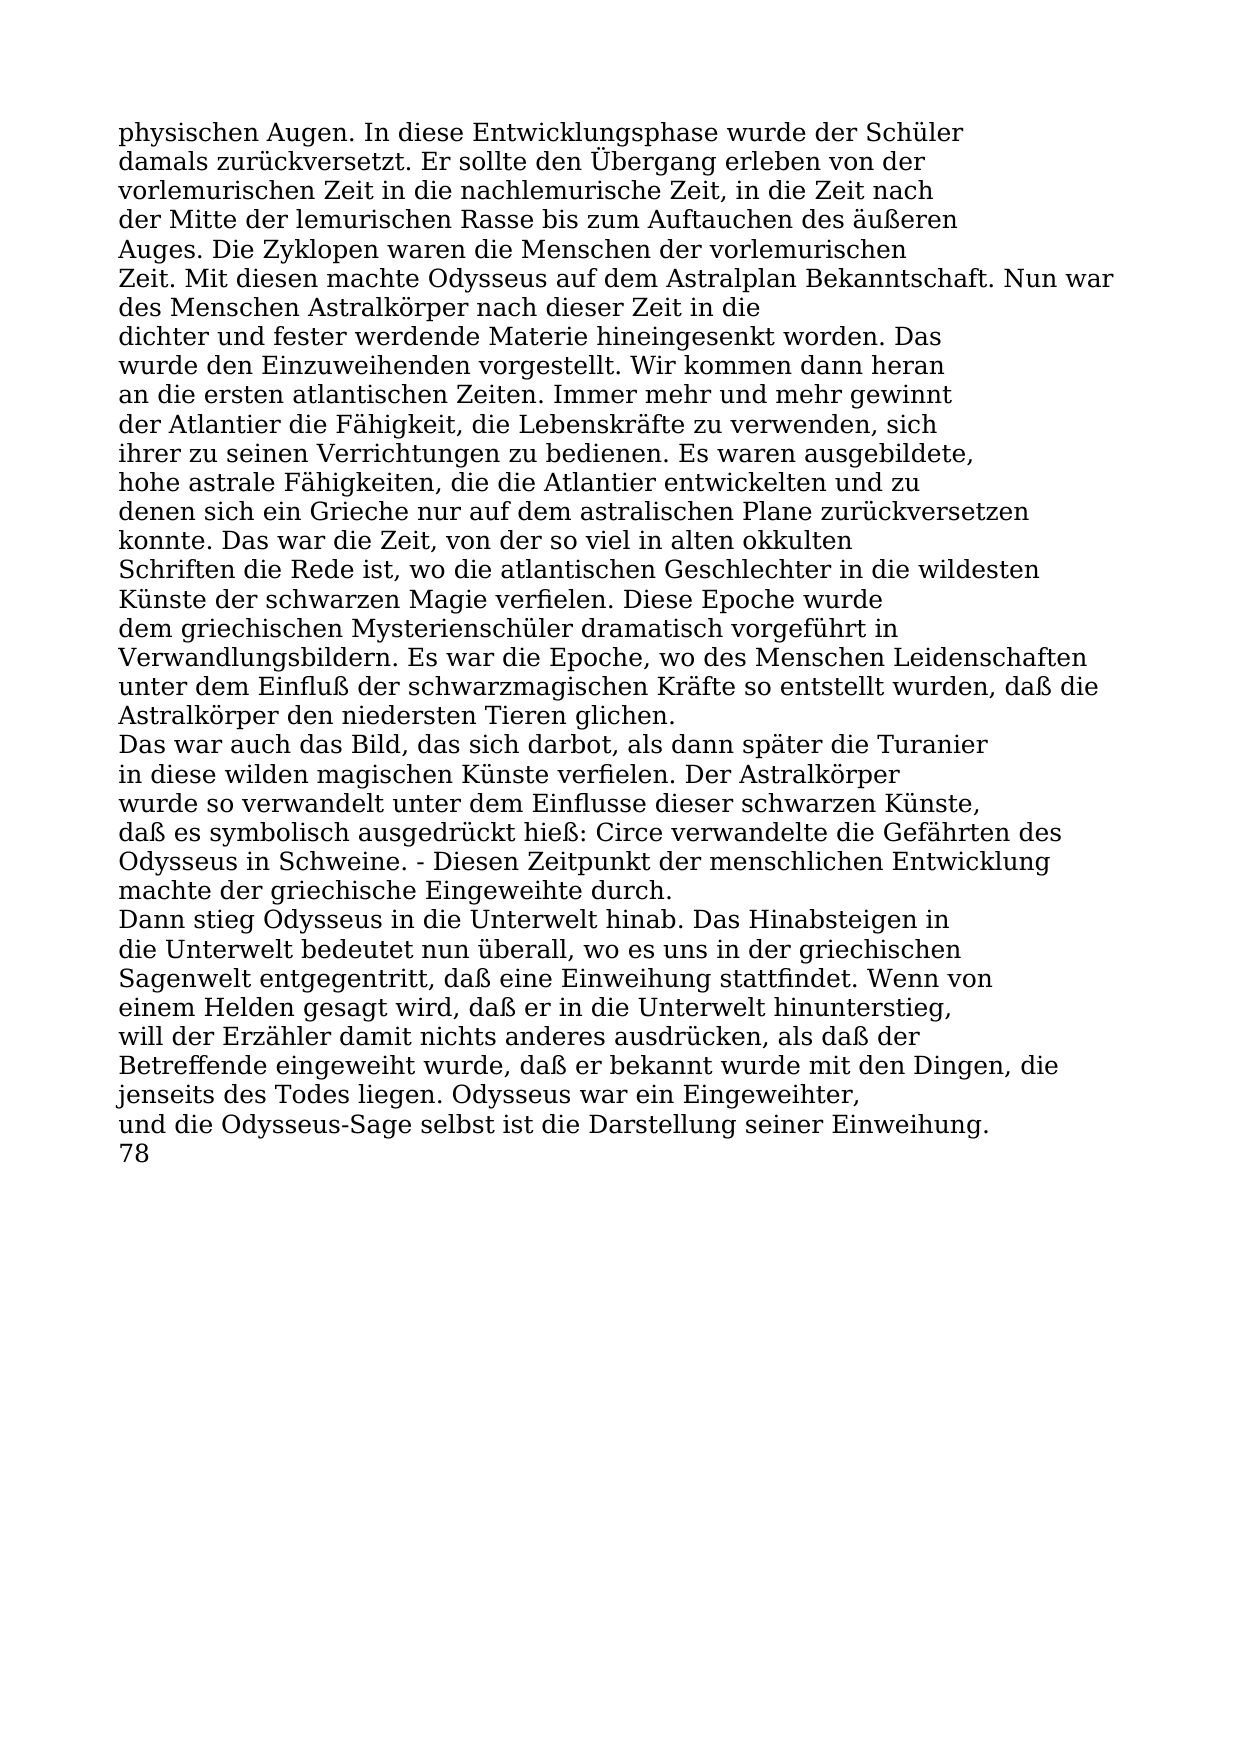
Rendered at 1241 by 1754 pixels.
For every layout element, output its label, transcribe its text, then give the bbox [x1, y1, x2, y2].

text einem Helden gesagt wird, daß er in die Unterwelt hinunterstieg, [118, 993, 1122, 1022]
text der Mitte der lemurischen Rasse bis zum Auftauchen des äußeren [118, 206, 1122, 235]
text Zeit. Mit diesen machte Odysseus auf dem Astralplan Bekanntschaft. Nun war des Menschen Astralkörper nach dieser Zeit in die [118, 264, 1122, 322]
text ihrer zu seinen Verrichtungen zu bedienen. Es waren ausgebildete, [118, 439, 1122, 468]
text 78 [118, 1139, 1122, 1168]
text Sagenwelt entgegentritt, daß eine Einweihung stattfindet. Wenn von [118, 964, 1122, 993]
text denen sich ein Grieche nur auf dem astralischen Plane zurückversetzen konnte. Das war die Zeit, von der so viel in alten okkulten [118, 497, 1122, 556]
text hohe astrale Fähigkeiten, die die Atlantier entwickelten und zu [118, 468, 1122, 497]
text Dann stieg Odysseus in die Unterwelt hinab. Das Hinabsteigen in [118, 906, 1122, 935]
text und die Odysseus-Sage selbst ist die Darstellung seiner Einweihung. [118, 1110, 1122, 1139]
text will der Erzähler damit nichts anderes ausdrücken, als daß der [118, 1022, 1122, 1051]
text dem griechischen Mysterienschüler dramatisch vorgeführt in Verwandlungsbildern. Es war die Epoche, wo des Menschen Leidenschaften unter dem Einfluß der schwarzmagischen Kräfte so entstellt wurden, daß die Astralkörper den niedersten Tieren glichen. [118, 614, 1122, 731]
text der Atlantier die Fähigkeit, die Lebenskräfte zu verwenden, sich [118, 410, 1122, 439]
text in diese wilden magischen Künste verfielen. Der Astralkörper [118, 760, 1122, 789]
text die Unterwelt bedeutet nun überall, wo es uns in der griechischen [118, 935, 1122, 964]
text Auges. Die Zyklopen waren die Menschen der vorlemurischen [118, 235, 1122, 264]
text physischen Augen. In diese Entwicklungsphase wurde der Schüler [118, 118, 1122, 147]
text Betreffende eingeweiht wurde, daß er bekannt wurde mit den Dingen, die jenseits des Todes liegen. Odysseus war ein Eingeweihter, [118, 1051, 1122, 1110]
text wurde so verwandelt unter dem Einflusse dieser schwarzen Künste, [118, 789, 1122, 818]
text an die ersten atlantischen Zeiten. Immer mehr und mehr gewinnt [118, 381, 1122, 410]
text damals zurückversetzt. Er sollte den Übergang erleben von der [118, 147, 1122, 176]
text daß es symbolisch ausgedrückt hieß: Circe verwandelte die Gefährten des Odysseus in Schweine. - Diesen Zeitpunkt der menschlichen Entwicklung machte der griechische Eingeweihte durch. [118, 818, 1122, 906]
text dichter und fester werdende Materie hineingesenkt worden. Das [118, 322, 1122, 351]
text Schriften die Rede ist, wo die atlantischen Geschlechter in die wildesten Künste der schwarzen Magie verfielen. Diese Epoche wurde [118, 556, 1122, 614]
text wurde den Einzuweihenden vorgestellt. Wir kommen dann heran [118, 351, 1122, 381]
text Das war auch das Bild, das sich darbot, als dann später die Turanier [118, 731, 1122, 760]
text vorlemurischen Zeit in die nachlemurische Zeit, in die Zeit nach [118, 176, 1122, 206]
